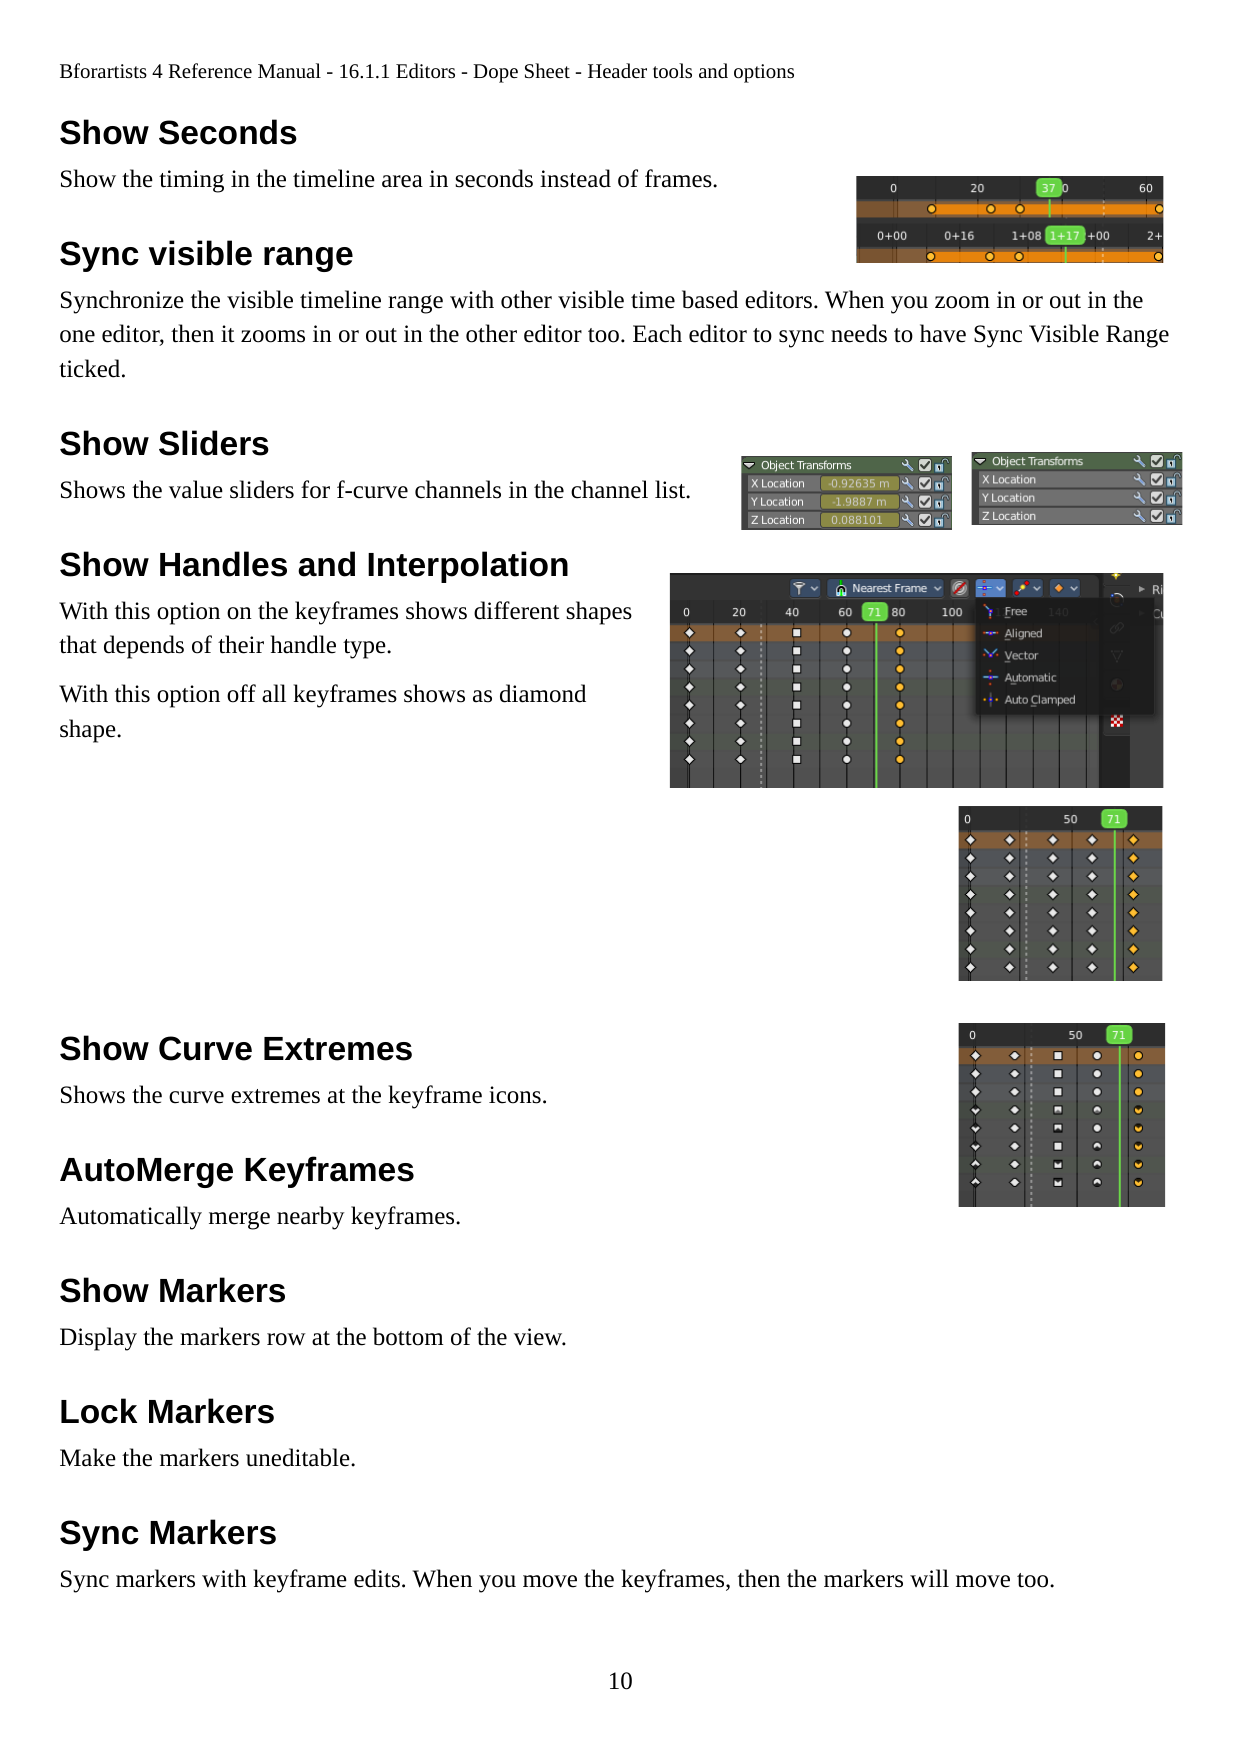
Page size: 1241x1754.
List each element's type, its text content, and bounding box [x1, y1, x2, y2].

subtitle Show Curve Extremes [59, 1029, 958, 1068]
picture [958, 806, 1163, 981]
text Make the markers uneditable. [59, 1443, 1181, 1472]
picture [958, 1023, 1166, 1207]
text Show the timing in the timeline area in seconds instead of frames. [59, 164, 1181, 192]
subtitle AutoMerge Keyframes [59, 1150, 958, 1189]
text Sync markers with keyframe edits. When you move the keyframes, then the markers will move too. [59, 1564, 1181, 1593]
text With this option on the keyframes shows different shapes that depends of their handle type. [59, 596, 669, 659]
subtitle Lock Markers [59, 1392, 1181, 1431]
subtitle Show Markers [59, 1271, 1181, 1310]
subtitle [1166, 1029, 1181, 1068]
text Shows the curve extremes at the keyframe icons. [59, 1080, 958, 1109]
picture [741, 456, 952, 530]
text Display the markers row at the bottom of the view. [59, 1322, 1181, 1351]
subtitle Sync Markers [59, 1513, 1181, 1552]
subtitle Show Seconds [59, 113, 1181, 151]
text With this option off all keyframes shows as diamond shape. [59, 679, 669, 743]
text Shows the value sliders for f-curve channels in the channel list. [59, 475, 741, 503]
subtitle Sync visible range [59, 234, 1181, 272]
subtitle [1166, 1150, 1181, 1189]
subtitle Show Handles and Interpolation [59, 545, 1181, 583]
picture [669, 573, 1164, 788]
subtitle Show Sliders [59, 424, 1181, 462]
text Synchronize the visible timeline range with other visible time based editors. When you zoom in or out in the one editor, then it zooms in or out in the other editor too. Each editor to sync needs to have Sync Visible Range ticked. [59, 285, 1181, 382]
picture [971, 452, 1183, 525]
text Automatically merge nearby keyframes. [59, 1201, 1181, 1230]
picture [856, 176, 1164, 263]
